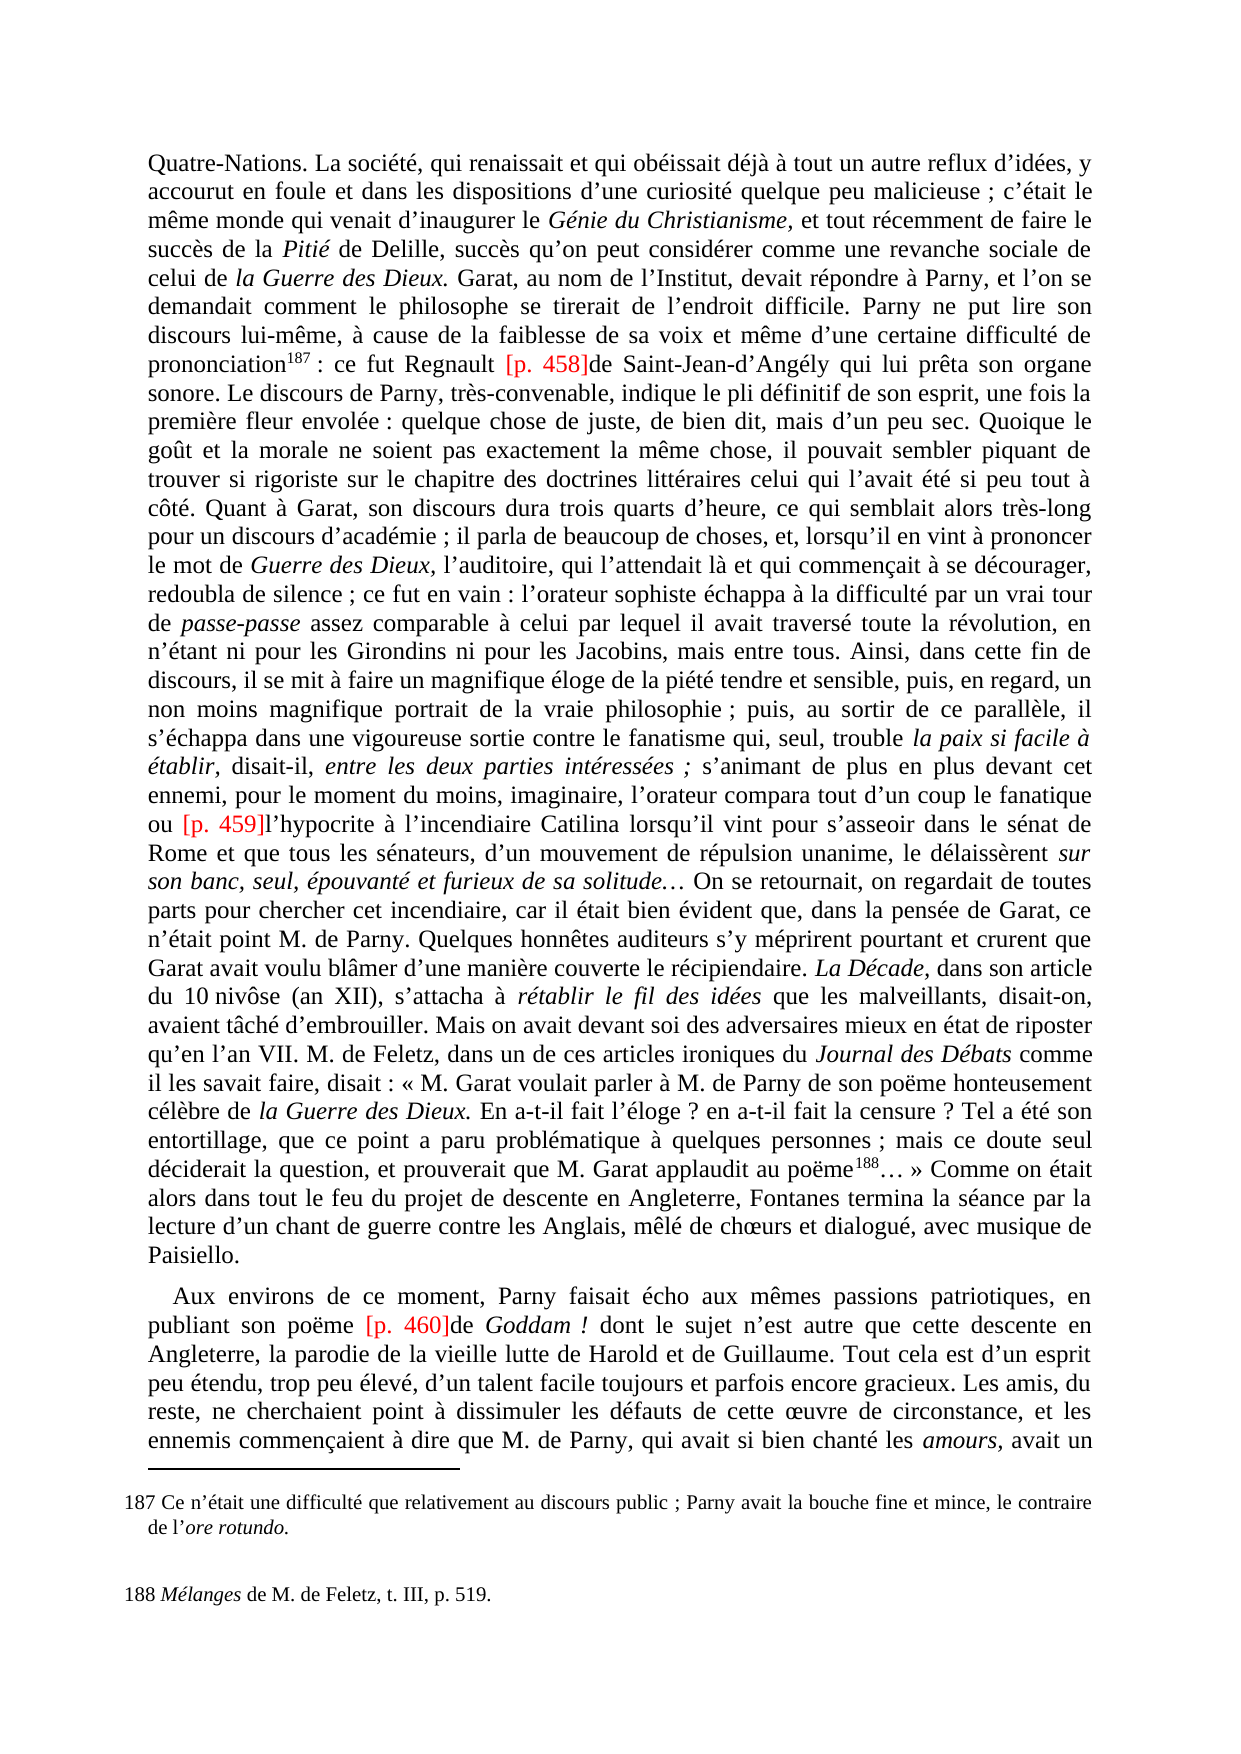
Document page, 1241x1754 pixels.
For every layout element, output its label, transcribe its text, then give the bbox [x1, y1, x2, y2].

text Aux environs de ce moment, Parny faisait écho aux mêmes passions patriotiques, en publiant son poëme [p. 460]de Goddam ! dont le sujet n’est autre que cette descente en Angleterre, la parodie de la vieille lutte de Harold et de Guillaume. Tout cela est d’un esprit peu étendu, trop peu élevé, d’un talent facile toujours et parfois encore gracieux. Les amis, du reste, ne cherchaient point à dissimuler les défauts de cette œuvre de circonstance, et les ennemis commençaient à dire que M. de Parny, qui avait si bien chanté les amours, avait un [148, 1281, 1093, 1454]
text Mélanges de M. de Feletz, t. III, p. 519. [124, 1581, 1093, 1606]
text Quatre-Nations. La société, qui renaissait et qui obéissait déjà à tout un autre reflux d’idées, y accourut en foule et dans les dispositions d’une curiosité quelque peu malicieuse ; c’était le même monde qui venait d’inaugurer le Génie du Christianisme, et tout récemment de faire le succès de la Pitié de Delille, succès qu’on peut considérer comme une revanche sociale de celui de la Guerre des Dieux. Garat, au nom de l’Institut, devait répondre à Parny, et l’on se demandait comment le philosophe se tirerait de l’endroit difficile. Parny ne put lire son discours lui-même, à cause de la faiblesse de sa voix et même d’une certaine difficulté de prononciation : ce fut Regnault [p. 458]de Saint-Jean-d’Angély qui lui prêta son organe sonore. Le discours de Parny, très-convenable, indique le pli définitif de son esprit, une fois la première fleur envolée : quelque chose de juste, de bien dit, mais d’un peu sec. Quoique le goût et la morale ne soient pas exactement la même chose, il pouvait sembler piquant de trouver si rigoriste sur le chapitre des doctrines littéraires celui qui l’avait été si peu tout à côté. Quant à Garat, son discours dura trois quarts d’heure, ce qui semblait alors très-long pour un discours d’académie ; il parla de beaucoup de choses, et, lorsqu’il en vint à prononcer le mot de Guerre des Dieux, l’auditoire, qui l’attendait là et qui commençait à se décourager, redoubla de silence ; ce fut en vain : l’orateur sophiste échappa à la difficulté par un vrai tour de passe-passe assez comparable à celui par lequel il avait traversé toute la révolution, en n’étant ni pour les Girondins ni pour les Jacobins, mais entre tous. Ainsi, dans cette fin de discours, il se mit à faire un magnifique éloge de la piété tendre et sensible, puis, en regard, un non moins magnifique portrait de la vraie philosophie ; puis, au sortir de ce parallèle, il s’échappa dans une vigoureuse sortie contre le fanatisme qui, seul, trouble la paix si facile à établir, disait-il, entre les deux parties intéressées ; s’animant de plus en plus devant cet ennemi, pour le moment du moins, imaginaire, l’orateur compara tout d’un coup le fanatique ou [p. 459]l’hypocrite à l’incendiaire Catilina lorsqu’il vint pour s’asseoir dans le sénat de Rome et que tous les sénateurs, d’un mouvement de répulsion unanime, le délaissèrent sur son banc, seul, épouvanté et furieux de sa solitude… On se retournait, on regardait de toutes parts pour chercher cet incendiaire, car il était bien évident que, dans la pensée de Garat, ce n’était point M. de Parny. Quelques honnêtes auditeurs s’y méprirent pourtant et crurent que Garat avait voulu blâmer d’une manière couverte le récipiendaire. La Décade, dans son article du 10 nivôse (an XII), s’attacha à rétablir le fil des idées que les malveillants, disait-on, avaient tâché d’embrouiller. Mais on avait devant soi des adversaires mieux en état de riposter qu’en l’an VII. M. de Feletz, dans un de ces articles ironiques du Journal des Débats comme il les savait faire, disait : « M. Garat voulait parler à M. de Parny de son poëme honteusement célèbre de la Guerre des Dieux. En a-t-il fait l’éloge ? en a-t-il fait la censure ? Tel a été son entortillage, que ce point a paru problématique à quelques personnes ; mais ce doute seul déciderait la question, et prouverait que M. Garat applaudit au poëme… » Comme on était alors dans tout le feu du projet de descente en Angleterre, Fontanes termina la séance par la lecture d’un chant de guerre contre les Anglais, mêlé de chœurs et dialogué, avec musique de Paisiello. [148, 148, 1093, 1269]
text Ce n’était une difficulté que relativement au discours public ; Parny avait la bouche fine et mince, le contraire de l’ore rotundo. [124, 1490, 1093, 1540]
